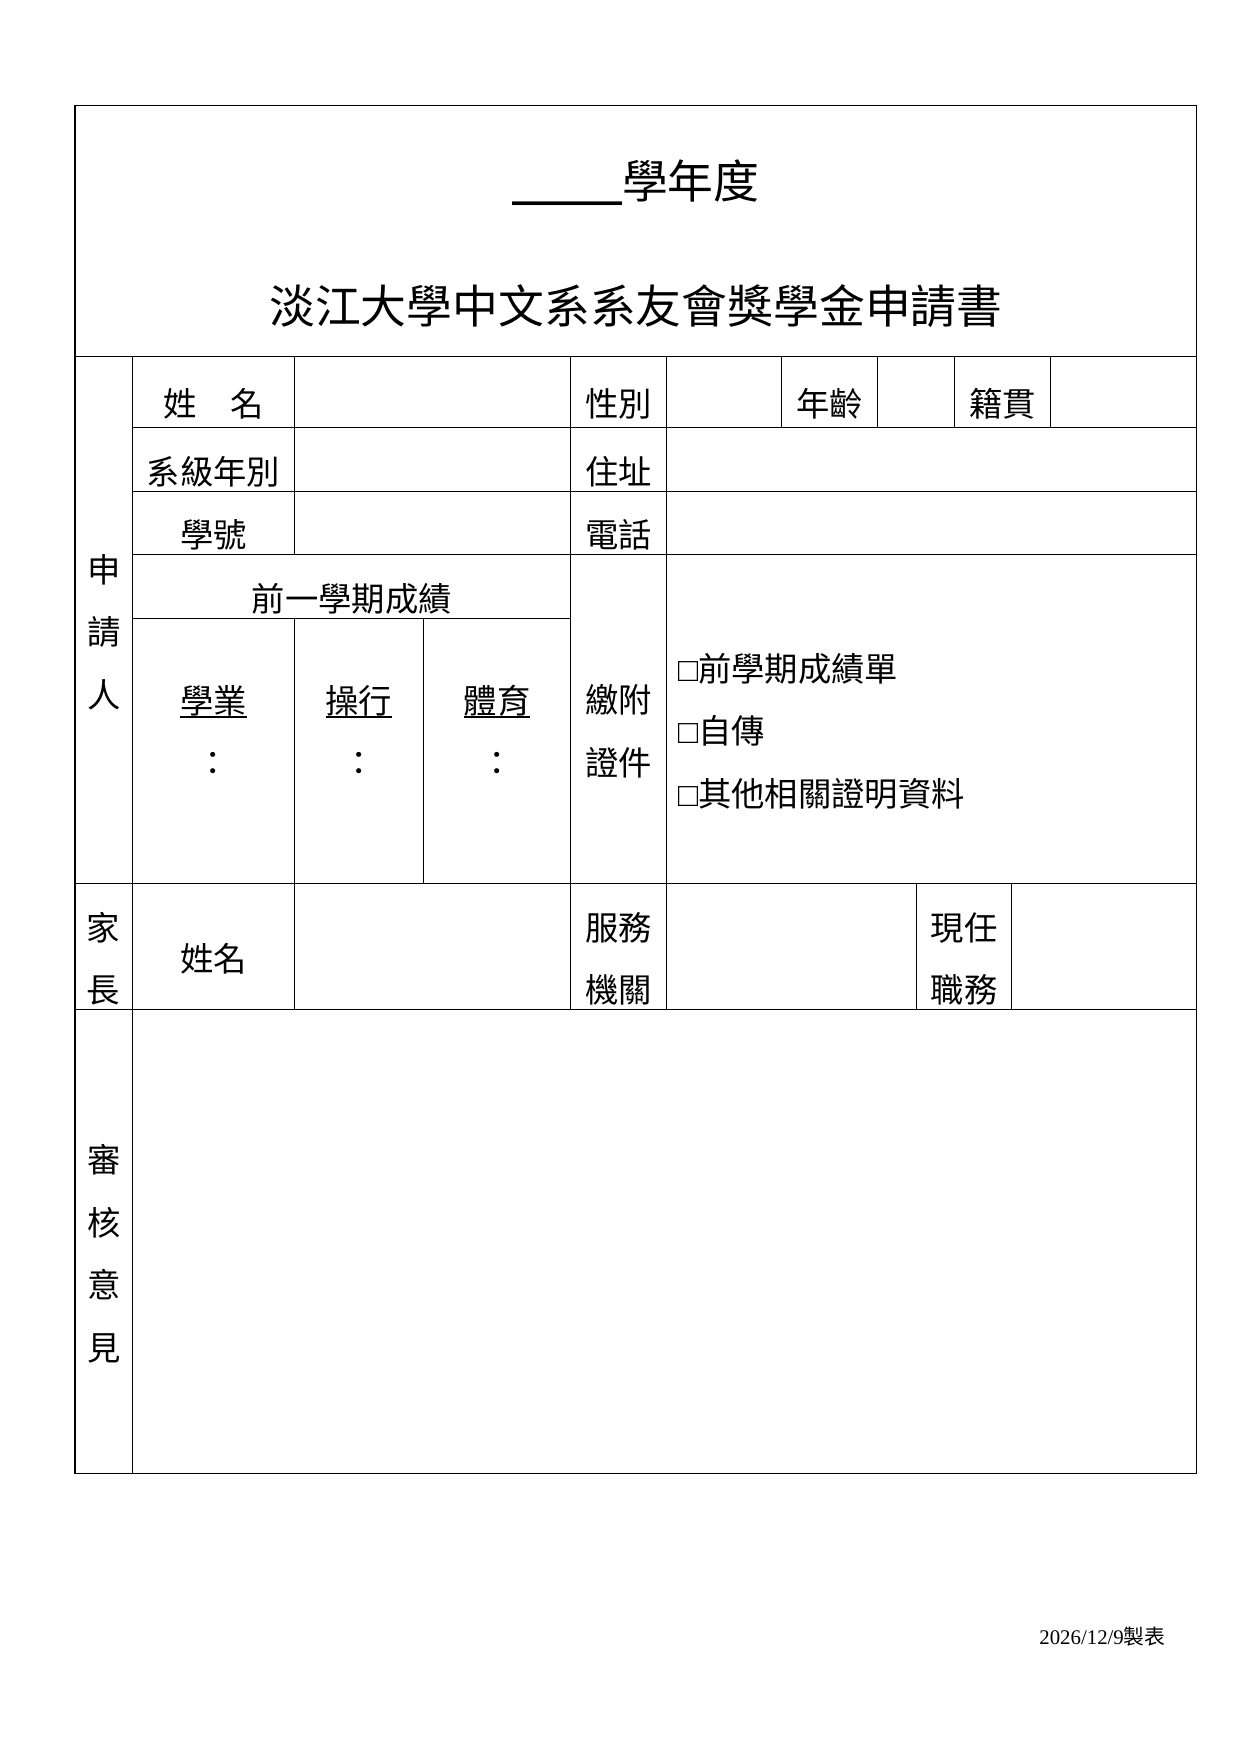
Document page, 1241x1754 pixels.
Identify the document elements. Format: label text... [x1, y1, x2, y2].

table_cell [667, 357, 781, 427]
table_cell [295, 357, 570, 427]
table_cell 籍貫 [955, 357, 1050, 427]
table_cell [133, 1010, 1196, 1473]
table_cell 電話 [571, 492, 666, 554]
table_cell 申請人 [76, 357, 132, 883]
table_cell 服務機關 [571, 884, 666, 1009]
table_cell 體育 ： [424, 619, 570, 883]
table_header ____學年度 淡江大學中文系系友會獎學金申請書 [76, 106, 1196, 356]
table_cell [667, 428, 1196, 491]
table_cell 學號 [133, 492, 294, 554]
table_cell [878, 357, 954, 427]
table_cell 家長 [76, 884, 132, 1009]
table_cell [295, 492, 570, 554]
table_cell 年齡 [782, 357, 877, 427]
table_cell □前學期成績單 □自傳 □其他相關證明資料 [667, 555, 1196, 883]
table_cell 姓名 [133, 884, 294, 1009]
table_cell 姓 名 [133, 357, 294, 427]
table_cell 系級年別 [133, 428, 294, 491]
table_cell 繳附證件 [571, 555, 666, 883]
table_cell 現任職務 [917, 884, 1011, 1009]
table_cell [667, 492, 1196, 554]
table_cell 前一學期成績 [133, 555, 570, 618]
table_cell [1051, 357, 1196, 427]
table_cell 操行 ： [295, 619, 423, 883]
table_cell [1012, 884, 1196, 1009]
table_cell [295, 428, 570, 491]
table_cell 性別 [571, 357, 666, 427]
table_cell [295, 884, 570, 1009]
table_cell 住址 [571, 428, 666, 491]
table_cell 學業 ： [133, 619, 294, 883]
table_cell [667, 884, 916, 1009]
table_cell 審核意見 [76, 1010, 132, 1473]
